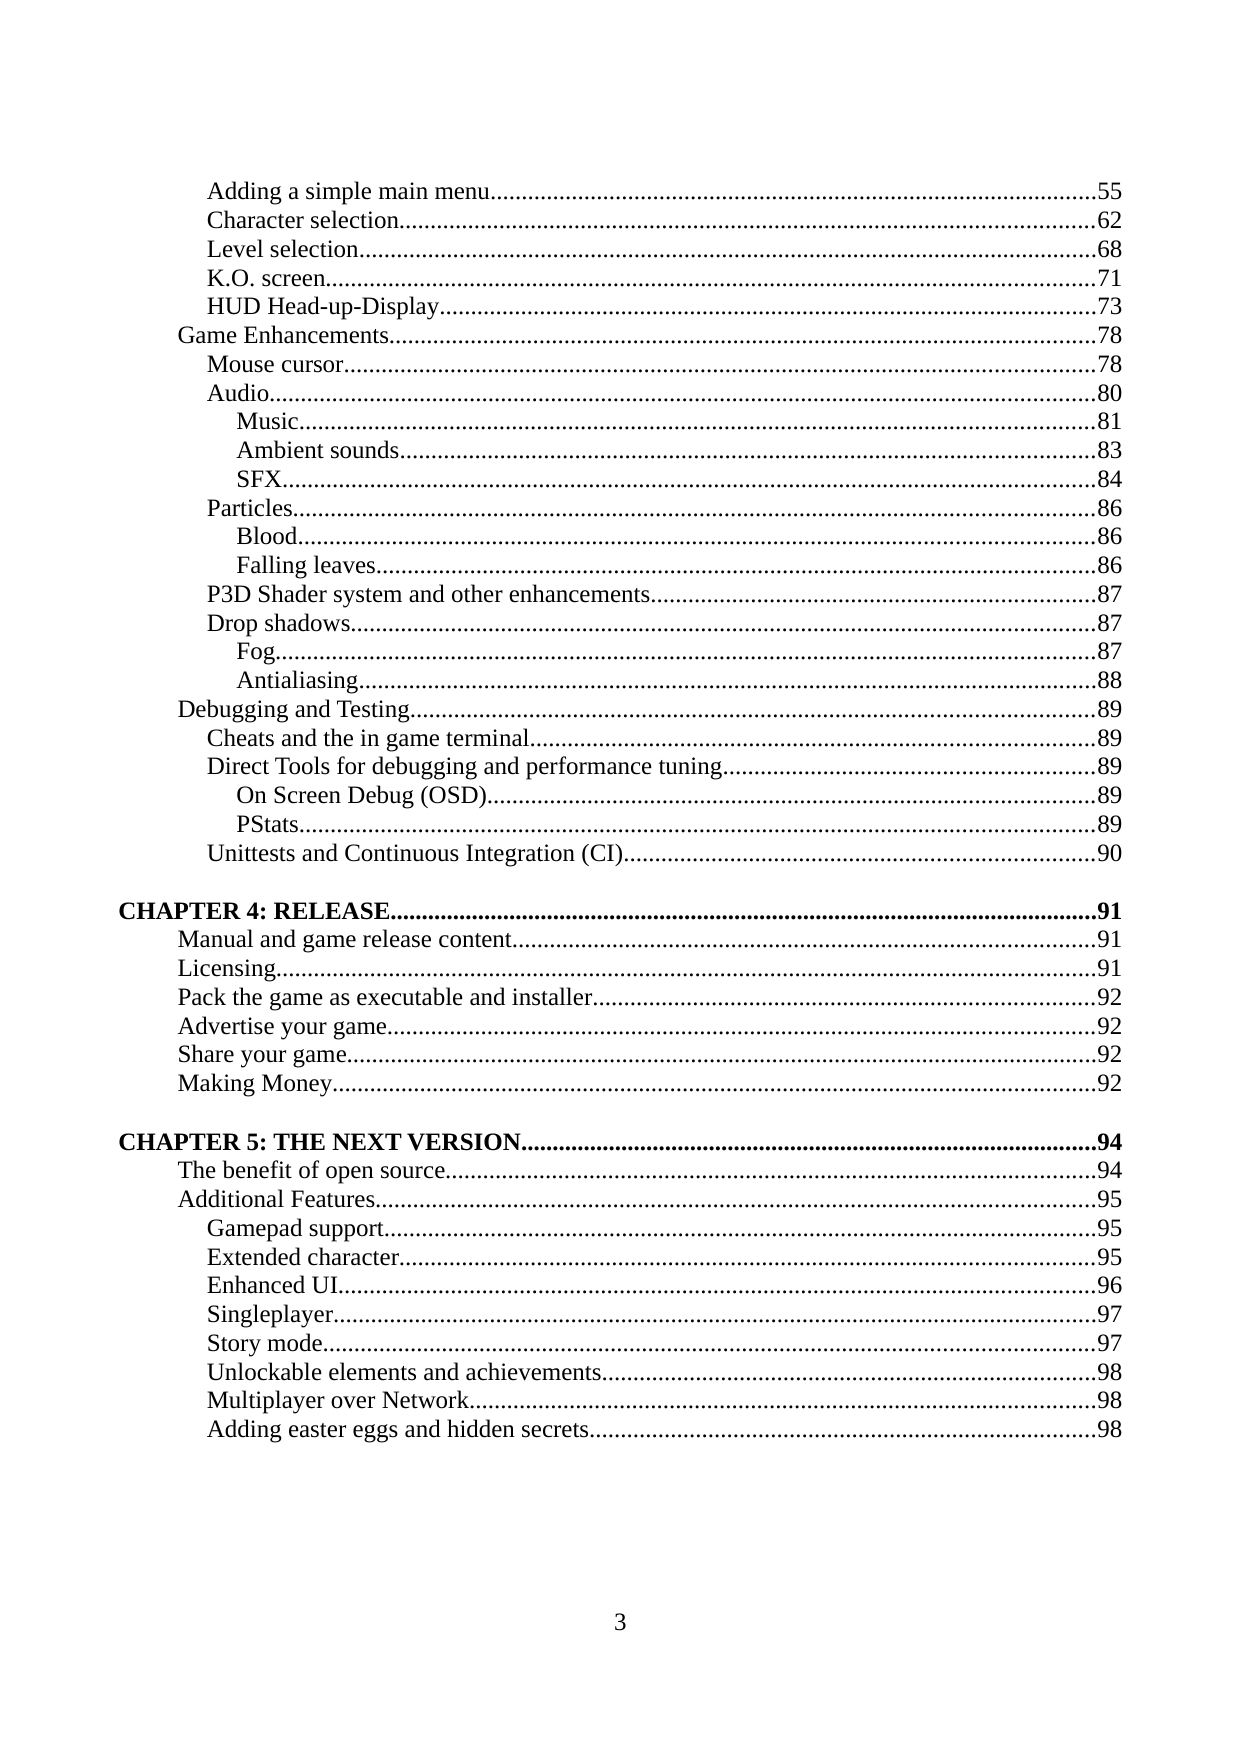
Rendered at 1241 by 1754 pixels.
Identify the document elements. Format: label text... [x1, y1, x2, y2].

text On Screen Debug (OSD) 89 [236, 780, 1122, 809]
text Level selection 68 [207, 234, 1122, 263]
text Pack the game as executable and installer 92 [177, 982, 1122, 1011]
text P3D Shader system and other enhancements 87 [207, 579, 1122, 608]
text Fog 87 [236, 636, 1122, 665]
text Adding easter eggs and hidden secrets 98 [207, 1414, 1122, 1443]
text Licensing 91 [177, 953, 1122, 982]
text Game Enhancements 78 [177, 320, 1122, 349]
text Chapter 4: Release 91 [118, 896, 1122, 924]
text Multiplayer over Network 98 [207, 1385, 1122, 1414]
text Cheats and the in game terminal 89 [207, 723, 1122, 751]
text Unittests and Continuous Integration (CI) 90 [207, 838, 1122, 866]
text Mouse cursor 78 [207, 349, 1122, 378]
text Share your game 92 [177, 1039, 1122, 1068]
text The benefit of open source 94 [177, 1155, 1122, 1184]
text Adding a simple main menu 55 [207, 176, 1122, 205]
text Advertise your game 92 [177, 1011, 1122, 1039]
text Blood 86 [236, 521, 1122, 550]
text Antialiasing 88 [236, 665, 1122, 694]
text Extended character 95 [207, 1242, 1122, 1270]
text Character selection 62 [207, 205, 1122, 234]
text Particles 86 [207, 493, 1122, 521]
text Drop shadows 87 [207, 608, 1122, 636]
text HUD Head-up-Display 73 [207, 291, 1122, 320]
text Story mode 97 [207, 1328, 1122, 1357]
text Gamepad support 95 [207, 1213, 1122, 1242]
text SFX 84 [236, 464, 1122, 493]
text Making Money 92 [177, 1068, 1122, 1097]
text Chapter 5: The next version 94 [118, 1127, 1122, 1155]
text Additional Features 95 [177, 1184, 1122, 1213]
text Debugging and Testing 89 [177, 694, 1122, 723]
text Direct Tools for debugging and performance tuning 89 [207, 751, 1122, 780]
text PStats 89 [236, 809, 1122, 838]
text Unlockable elements and achievements 98 [207, 1357, 1122, 1385]
text Audio 80 [207, 378, 1122, 406]
text Ambient sounds 83 [236, 435, 1122, 464]
text Enhanced UI 96 [207, 1270, 1122, 1299]
text Music 81 [236, 406, 1122, 435]
text Manual and game release content 91 [177, 924, 1122, 953]
text Singleplayer 97 [207, 1299, 1122, 1328]
text Falling leaves 86 [236, 550, 1122, 579]
text K.O. screen 71 [207, 263, 1122, 291]
